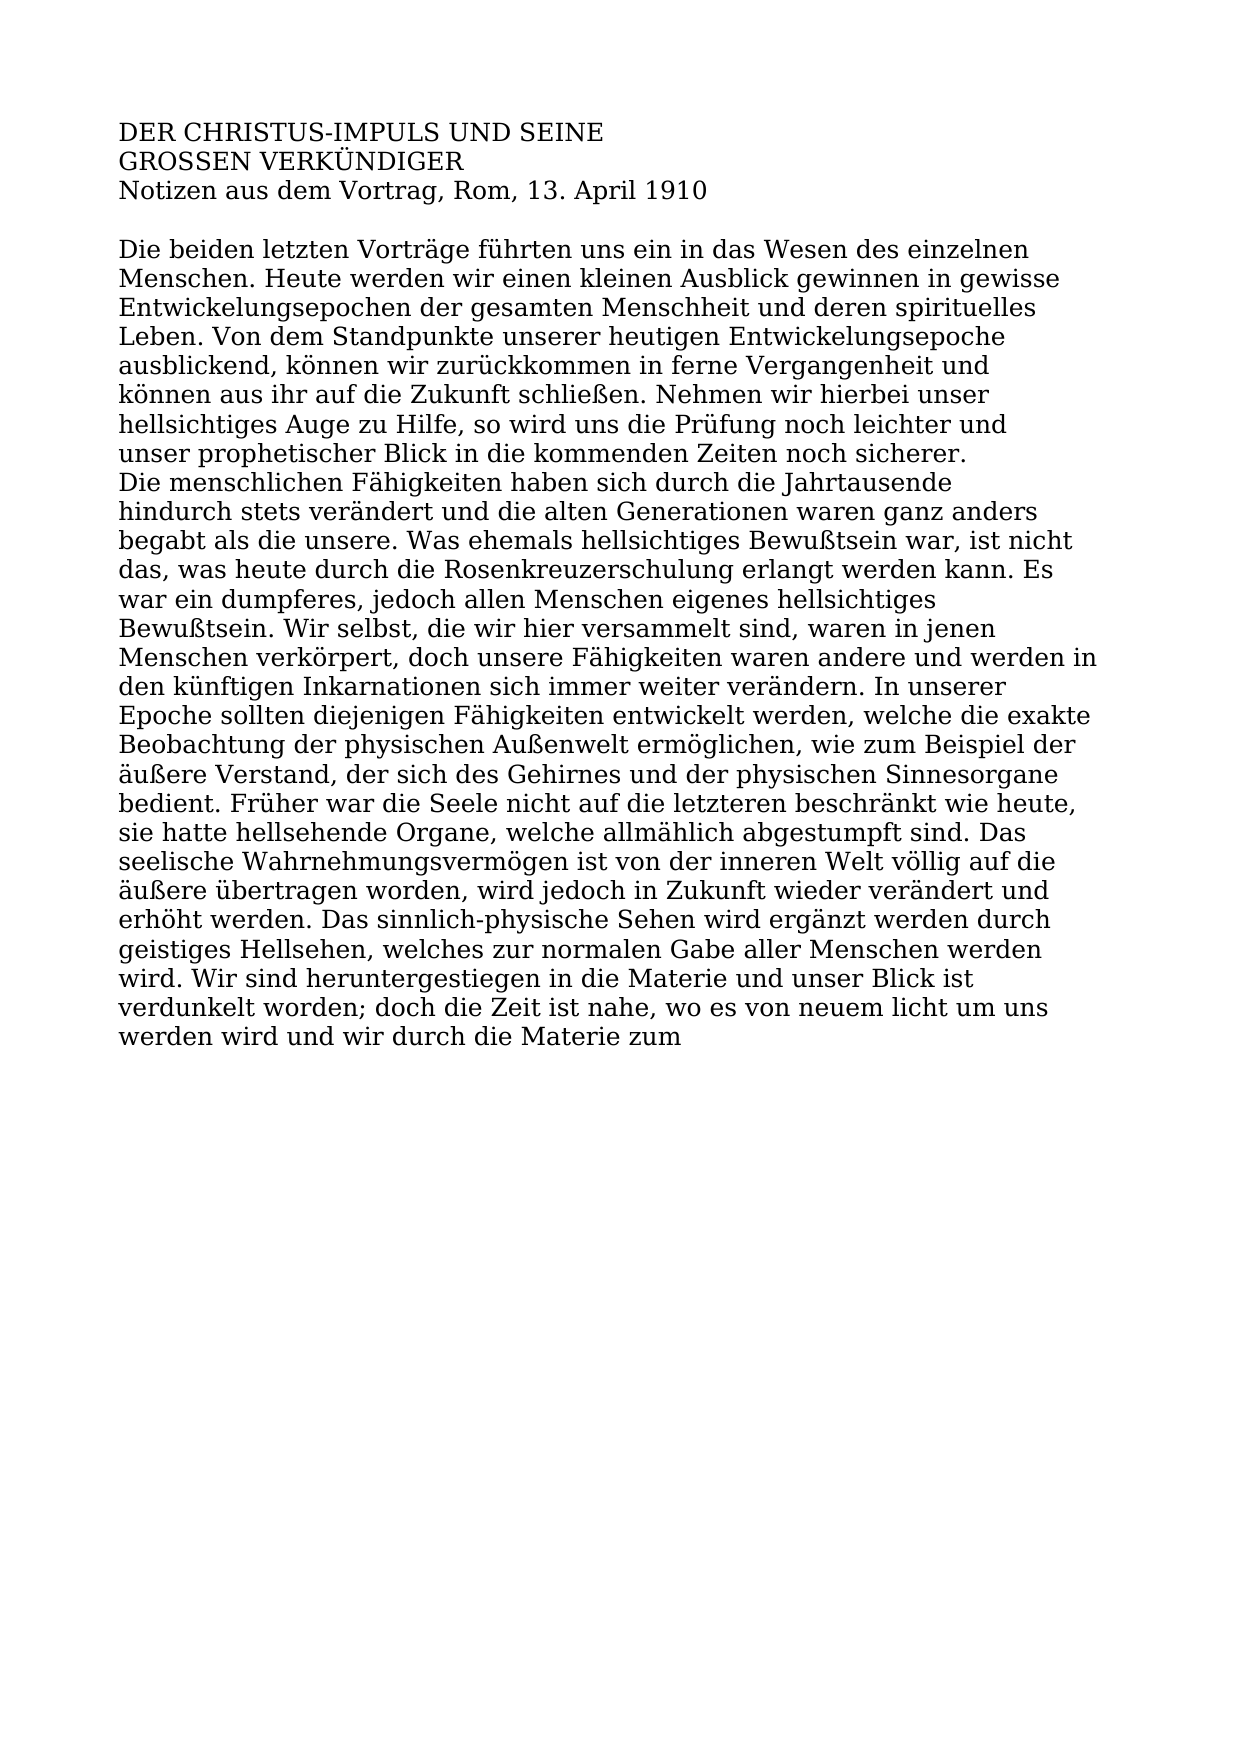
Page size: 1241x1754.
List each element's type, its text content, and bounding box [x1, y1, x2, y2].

text verdunkelt worden; doch die Zeit ist nahe, wo es von neuem licht um uns [118, 993, 1122, 1022]
text seelische Wahrnehmungsvermögen ist von der inneren Welt völlig auf die [118, 847, 1122, 876]
text Bewußtsein. Wir selbst, die wir hier versammelt sind, waren in jenen [118, 614, 1122, 643]
text Epoche sollten diejenigen Fähigkeiten entwickelt werden, welche die exakte [118, 701, 1122, 731]
text werden wird und wir durch die Materie zum [118, 1022, 1122, 1051]
text äußere übertragen worden, wird jedoch in Zukunft wieder verändert und [118, 876, 1122, 906]
text begabt als die unsere. Was ehemals hellsichtiges Bewußtsein war, ist nicht [118, 526, 1122, 556]
text Beobachtung der physischen Außenwelt ermöglichen, wie zum Beispiel der [118, 731, 1122, 760]
text können aus ihr auf die Zukunft schließen. Nehmen wir hierbei unser [118, 381, 1122, 410]
text den künftigen Inkarnationen sich immer weiter verändern. In unserer [118, 672, 1122, 701]
text Die menschlichen Fähigkeiten haben sich durch die Jahrtausende [118, 468, 1122, 497]
text unser prophetischer Blick in die kommenden Zeiten noch sicherer. [118, 439, 1122, 468]
text Leben. Von dem Standpunkte unserer heutigen Entwickelungsepoche [118, 322, 1122, 351]
text DER CHRISTUS-IMPULS UND SEINE [118, 118, 1122, 147]
text hindurch stets verändert und die alten Generationen waren ganz anders [118, 497, 1122, 526]
text bedient. Früher war die Seele nicht auf die letzteren beschränkt wie heute, [118, 789, 1122, 818]
text war ein dumpferes, jedoch allen Menschen eigenes hellsichtiges [118, 585, 1122, 614]
text erhöht werden. Das sinnlich-physische Sehen wird ergänzt werden durch [118, 906, 1122, 935]
text GROSSEN VERKÜNDIGER [118, 147, 1122, 176]
text sie hatte hellsehende Organe, welche allmählich abgestumpft sind. Das [118, 818, 1122, 847]
text hellsichtiges Auge zu Hilfe, so wird uns die Prüfung noch leichter und [118, 410, 1122, 439]
text wird. Wir sind heruntergestiegen in die Materie und unser Blick ist [118, 964, 1122, 993]
text Menschen verkörpert, doch unsere Fähigkeiten waren andere und werden in [118, 643, 1122, 672]
text Menschen. Heute werden wir einen kleinen Ausblick gewinnen in gewisse [118, 264, 1122, 293]
text Die beiden letzten Vorträge führten uns ein in das Wesen des einzelnen [118, 235, 1122, 264]
text geistiges Hellsehen, welches zur normalen Gabe aller Menschen werden [118, 935, 1122, 964]
text äußere Verstand, der sich des Gehirnes und der physischen Sinnesorgane [118, 760, 1122, 789]
text Notizen aus dem Vortrag, Rom, 13. April 1910 [118, 176, 1122, 206]
text ausblickend, können wir zurückkommen in ferne Vergangenheit und [118, 351, 1122, 381]
text Entwickelungsepochen der gesamten Menschheit und deren spirituelles [118, 293, 1122, 322]
text das, was heute durch die Rosenkreuzerschulung erlangt werden kann. Es [118, 556, 1122, 585]
